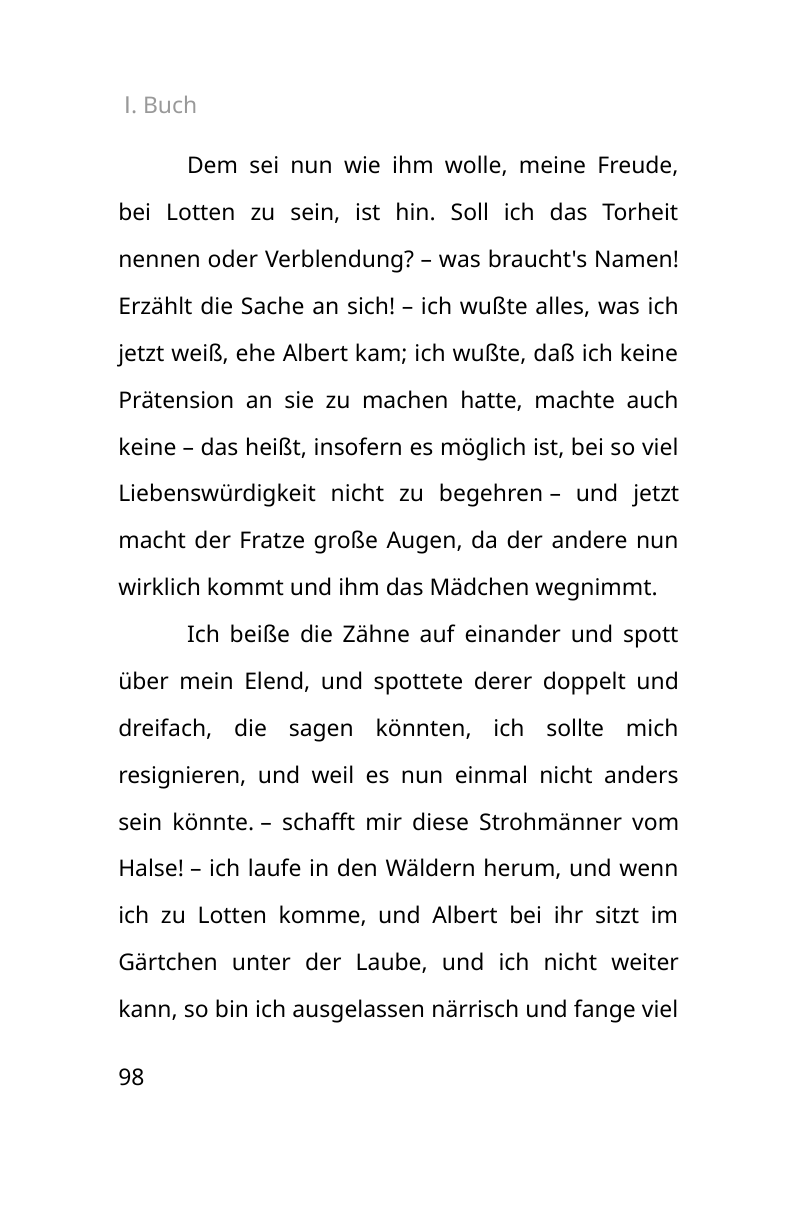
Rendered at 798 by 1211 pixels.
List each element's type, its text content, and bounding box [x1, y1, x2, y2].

text Dem sei nun wie ihm wolle, meine Freude, bei Lotten zu sein, ist hin. Soll ich das Torheit nennen oder Verblendung? – was braucht's Namen! Erzählt die Sache an sich! – ich wußte alles, was ich jetzt weiß, ehe Albert kam; ich wußte, daß ich keine Prätension an sie zu machen hatte, machte auch keine – das heißt, insofern es möglich ist, bei so viel Liebenswürdigkeit nicht zu begehren – und jetzt macht der Fratze große Augen, da der andere nun wirklich kommt und ihm das Mädchen wegnimmt. [118, 149, 679, 602]
text Ich beiße die Zähne auf einander und spott über mein Elend, und spottete derer doppelt und dreifach, die sagen könnten, ich sollte mich resignieren, und weil es nun einmal nicht anders sein könnte. – schafft mir diese Strohmänner vom Halse! – ich laufe in den Wäldern herum, und wenn ich zu Lotten komme, und Albert bei ihr sitzt im Gärtchen unter der Laube, und ich nicht weiter kann, so bin ich ausgelassen närrisch und fange viel [118, 618, 679, 1024]
